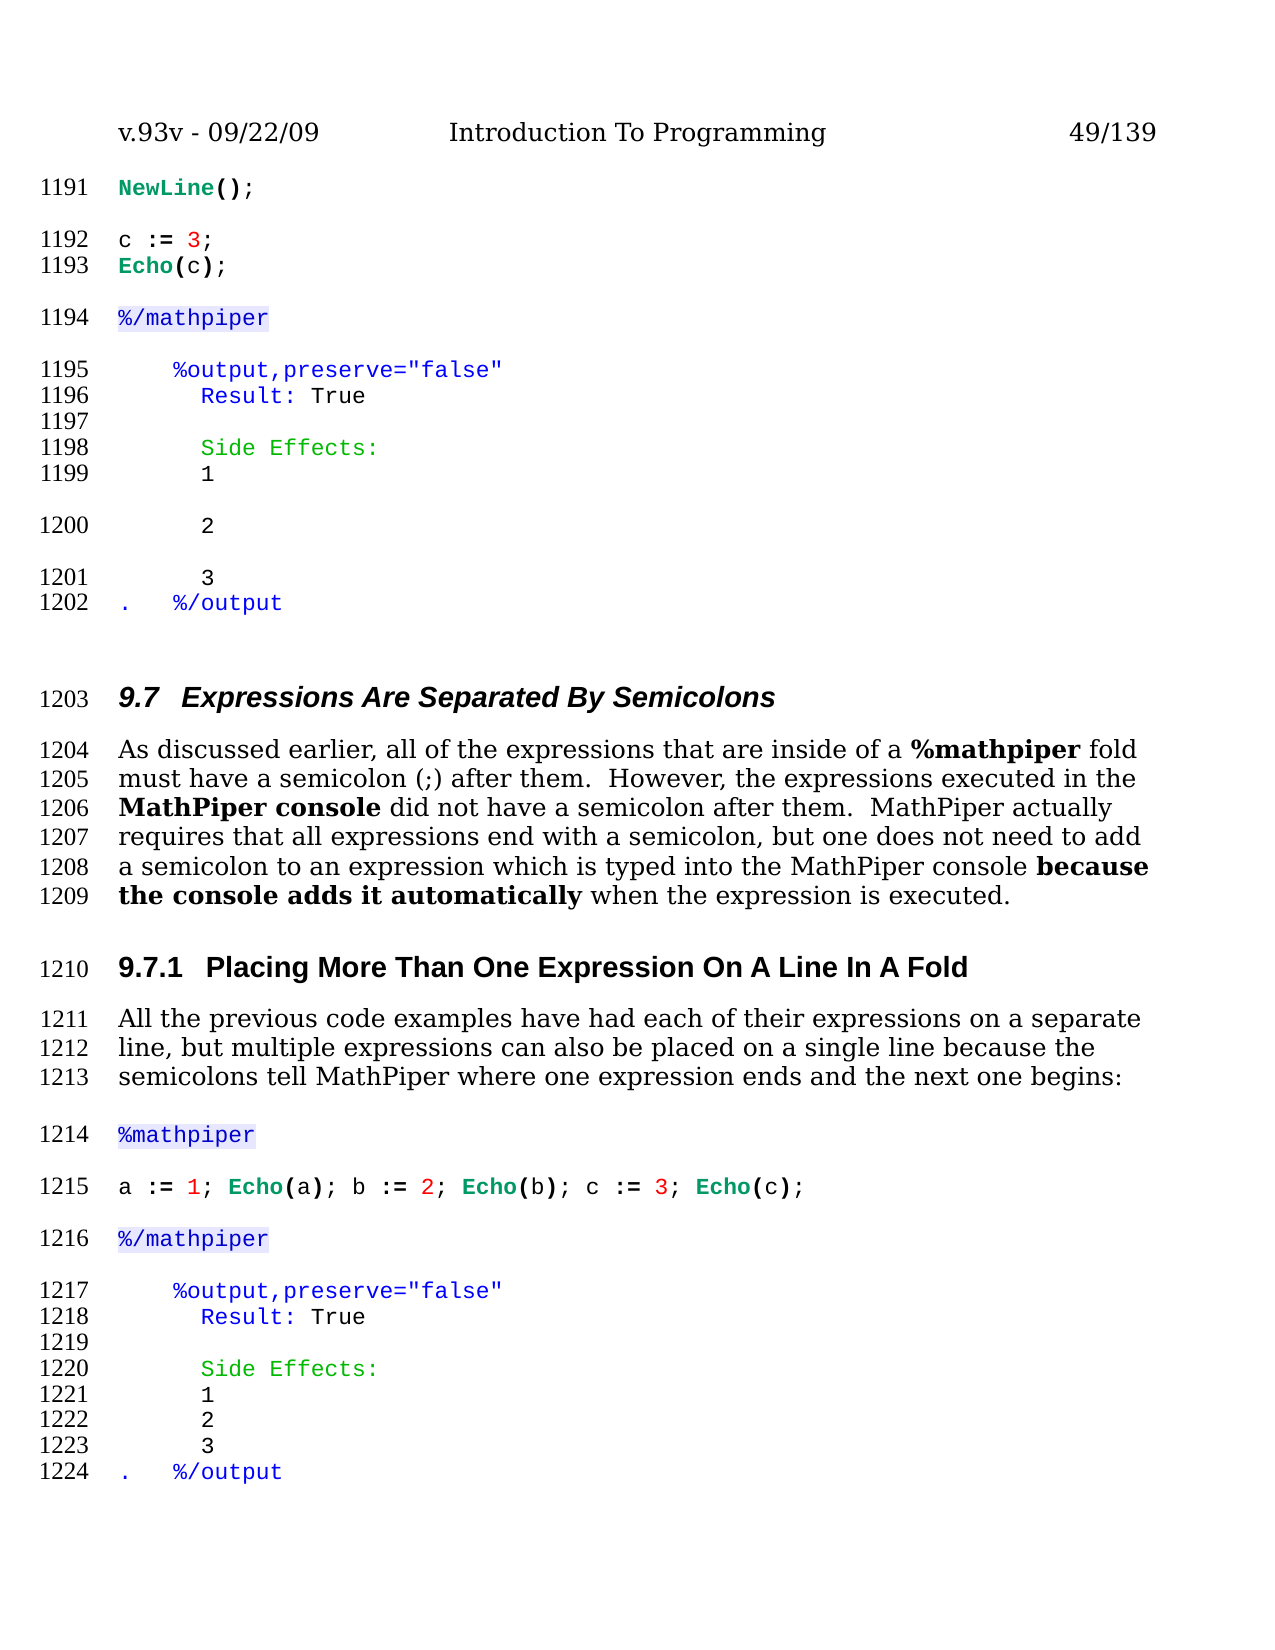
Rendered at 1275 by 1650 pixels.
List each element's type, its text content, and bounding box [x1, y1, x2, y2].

subtitle Placing More Than One Expression On A Line In A Fold [118, 949, 1157, 983]
text %/mathpiper [118, 1227, 1157, 1253]
text %output,preserve="false" [118, 1279, 1157, 1305]
text Result: True [118, 1305, 1157, 1331]
text . %/output [118, 1461, 1157, 1487]
text NewLine(); [118, 177, 1157, 203]
text Result: True [118, 384, 1157, 410]
text 2 [118, 514, 1157, 540]
text 2 [118, 1409, 1157, 1435]
subtitle Expressions Are Separated By Semicolons [118, 680, 1157, 714]
text All the previous code examples have had each of their expressions on a separate line, but multiple expressions can also be placed on a single line because the semicolons tell MathPiper where one expression ends and the next one begins: [118, 1004, 1157, 1092]
text Echo(c); [118, 254, 1157, 281]
text Side Effects: [118, 436, 1157, 462]
text 1 [118, 462, 1157, 488]
text %output,preserve="false" [118, 358, 1157, 384]
text 3 [118, 566, 1157, 592]
text c := 3; [118, 229, 1157, 254]
text %mathpiper [118, 1123, 1157, 1149]
text As discussed earlier, all of the expressions that are inside of a %mathpiper fold must have a semicolon (;) after them. However, the expressions executed in the MathPiper console did not have a semicolon after them. MathPiper actually requires that all expressions end with a semicolon, but one does not need to add a semicolon to an expression which is typed into the MathPiper console because the console adds it automatically when the expression is executed. [118, 735, 1157, 911]
text Side Effects: [118, 1357, 1157, 1383]
text 3 [118, 1435, 1157, 1461]
text . %/output [118, 592, 1157, 618]
text a := 1; Echo(a); b := 2; Echo(b); c := 3; Echo(c); [118, 1175, 1157, 1201]
text 1 [118, 1383, 1157, 1409]
text %/mathpiper [118, 306, 1157, 332]
